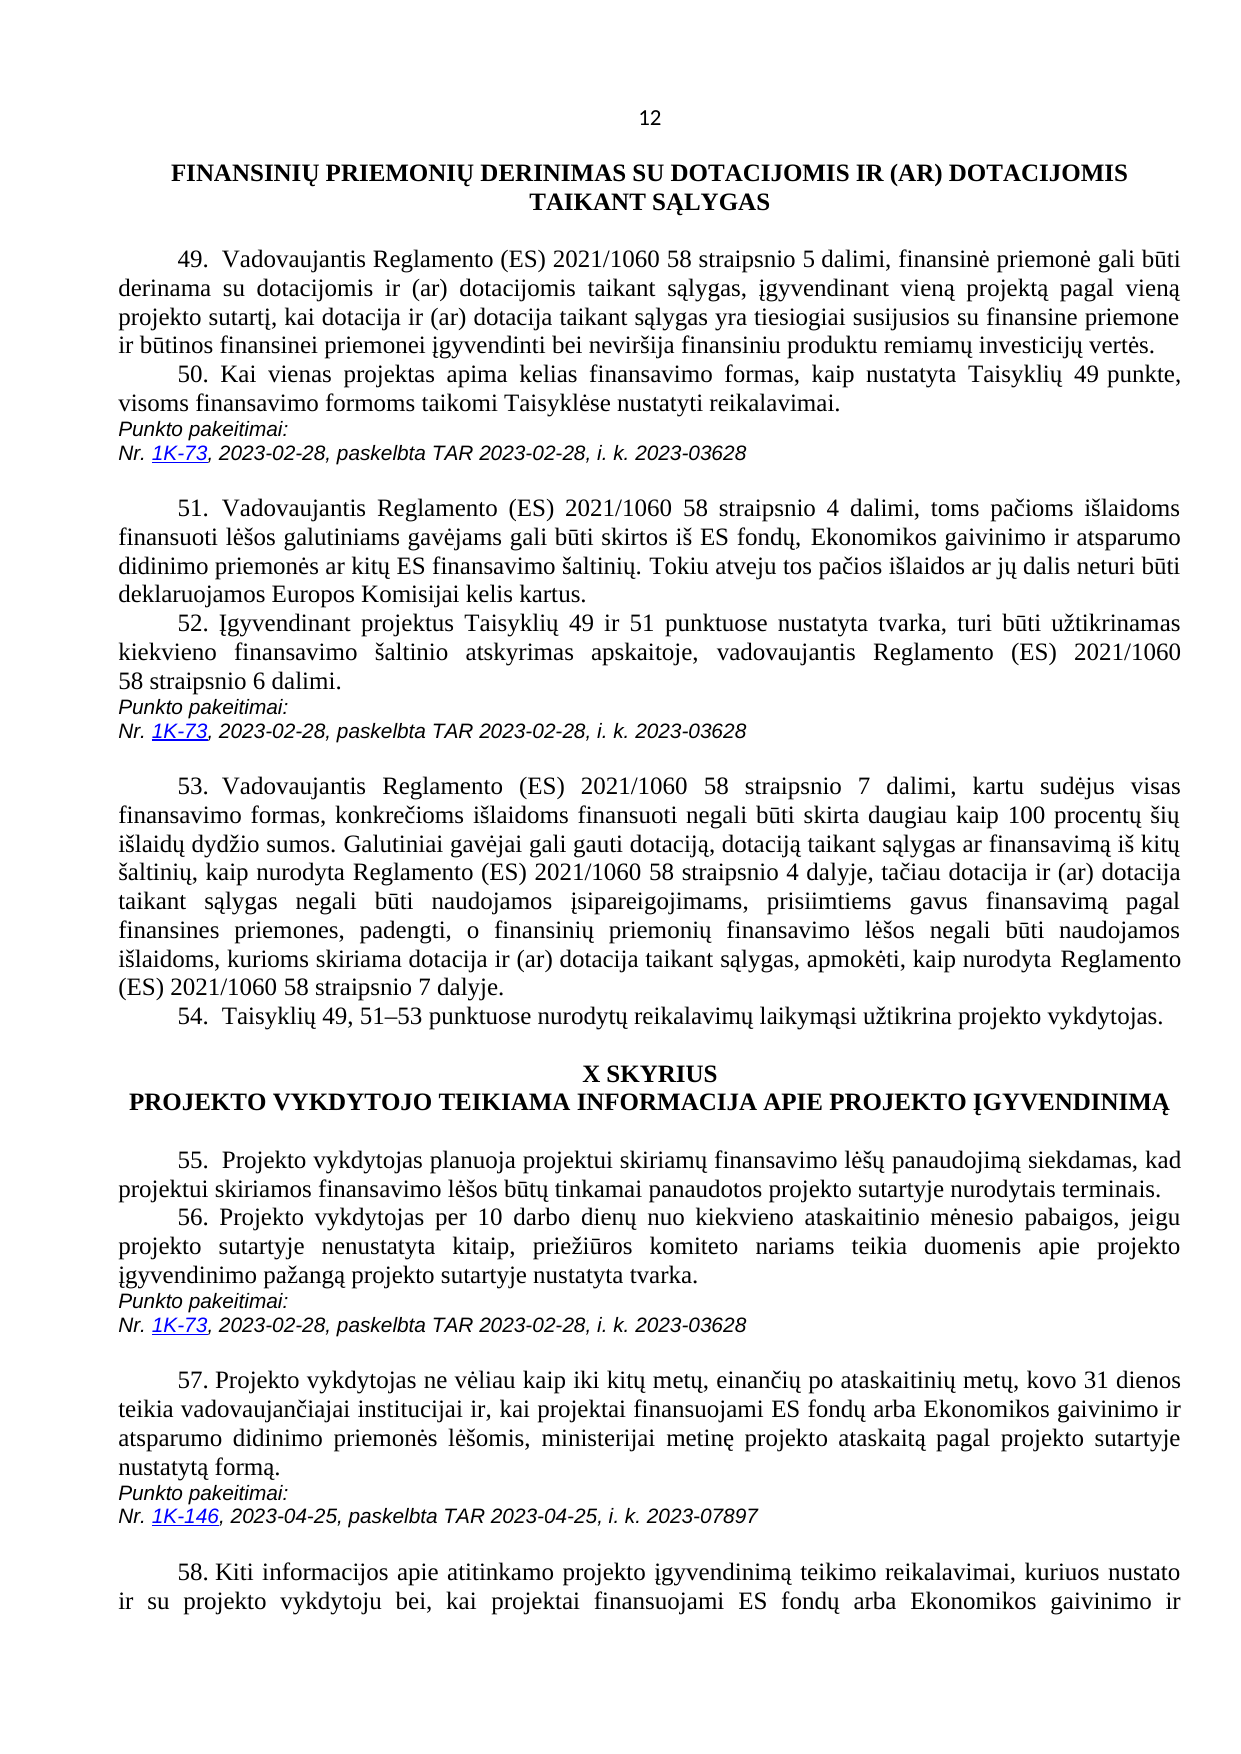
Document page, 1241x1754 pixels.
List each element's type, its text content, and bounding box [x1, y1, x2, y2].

text Nr. 1K-146, 2023-04-25, paskelbta TAR 2023-04-25, i. k. 2023-07897 [118, 1504, 1181, 1528]
text Punkto pakeitimai: [118, 694, 1181, 718]
text Nr. 1K-73, 2023-02-28, paskelbta TAR 2023-02-28, i. k. 2023-03628 [118, 718, 1181, 742]
text X SKYRIUS [118, 1059, 1181, 1087]
text 58. Kiti informacijos apie atitinkamo projekto įgyvendinimą teikimo reikalavimai, kuriuos nustato ir su projekto vykdytoju bei, kai projektai finansuojami ES fondų arba Ekonomikos gaivinimo ir [118, 1557, 1181, 1614]
text Punkto pakeitimai: [118, 417, 1181, 441]
text Punkto pakeitimai: [118, 1480, 1181, 1504]
text 49. Vadovaujantis Reglamento (ES) 2021/1060 58 straipsnio 5 dalimi, finansinė priemonė gali būti derinama su dotacijomis ir (ar) dotacijomis taikant sąlygas, įgyvendinant vieną projektą pagal vieną projekto sutartį, kai dotacija ir (ar) dotacija taikant sąlygas yra tiesiogiai susijusios su finansine priemone ir būtinos finansinei priemonei įgyvendinti bei neviršija finansiniu produktu remiamų investicijų vertės. [118, 244, 1181, 359]
text 57. Projekto vykdytojas ne vėliau kaip iki kitų metų, einančių po ataskaitinių metų, kovo 31 dienos teikia vadovaujančiajai institucijai ir, kai projektai finansuojami ES fondų arba Ekonomikos gaivinimo ir atsparumo didinimo priemonės lėšomis, ministerijai metinę projekto ataskaitą pagal projekto sutartyje nustatytą formą. [118, 1365, 1181, 1480]
text 51. Vadovaujantis Reglamento (ES) 2021/1060 58 straipsnio 4 dalimi, toms pačioms išlaidoms finansuoti lėšos galutiniams gavėjams gali būti skirtos iš ES fondų, Ekonomikos gaivinimo ir atsparumo didinimo priemonės ar kitų ES finansavimo šaltinių. Tokiu atveju tos pačios išlaidos ar jų dalis neturi būti deklaruojamos Europos Komisijai kelis kartus. [118, 493, 1181, 608]
text 56. Projekto vykdytojas per 10 darbo dienų nuo kiekvieno ataskaitinio mėnesio pabaigos, jeigu projekto sutartyje nenustatyta kitaip, priežiūros komiteto nariams teikia duomenis apie projekto įgyvendinimo pažangą projekto sutartyje nustatyta tvarka. [118, 1202, 1181, 1289]
text Punkto pakeitimai: [118, 1289, 1181, 1313]
text 54. Taisyklių 49, 51–53 punktuose nurodytų reikalavimų laikymąsi užtikrina projekto vykdytojas. [118, 1001, 1181, 1030]
text Nr. 1K-73, 2023-02-28, paskelbta TAR 2023-02-28, i. k. 2023-03628 [118, 1313, 1181, 1337]
text FINANSINIŲ PRIEMONIŲ DERINIMAS SU DOTACIJOMIS IR (AR) DOTACIJOMIS TAIKANT SĄLYGAS [118, 158, 1181, 215]
text 52. Įgyvendinant projektus Taisyklių 49 ir 51 punktuose nustatyta tvarka, turi būti užtikrinamas kiekvieno finansavimo šaltinio atskyrimas apskaitoje, vadovaujantis Reglamento (ES) 2021/1060 58 straipsnio 6 dalimi. [118, 608, 1181, 694]
text 55. Projekto vykdytojas planuoja projektui skiriamų finansavimo lėšų panaudojimą siekdamas, kad projektui skiriamos finansavimo lėšos būtų tinkamai panaudotos projekto sutartyje nurodytais terminais. [118, 1145, 1181, 1202]
text 53. Vadovaujantis Reglamento (ES) 2021/1060 58 straipsnio 7 dalimi, kartu sudėjus visas finansavimo formas, konkrečioms išlaidoms finansuoti negali būti skirta daugiau kaip 100 procentų šių išlaidų dydžio sumos. Galutiniai gavėjai gali gauti dotaciją, dotaciją taikant sąlygas ar finansavimą iš kitų šaltinių, kaip nurodyta Reglamento (ES) 2021/1060 58 straipsnio 4 dalyje, tačiau dotacija ir (ar) dotacija taikant sąlygas negali būti naudojamos įsipareigojimams, prisiimtiems gavus finansavimą pagal finansines priemones, padengti, o finansinių priemonių finansavimo lėšos negali būti naudojamos išlaidoms, kurioms skiriama dotacija ir (ar) dotacija taikant sąlygas, apmokėti, kaip nurodyta Reglamento (ES) 2021/1060 58 straipsnio 7 dalyje. [118, 771, 1181, 1001]
text 50. Kai vienas projektas apima kelias finansavimo formas, kaip nustatyta Taisyklių 49 punkte, visoms finansavimo formoms taikomi Taisyklėse nustatyti reikalavimai. [118, 359, 1181, 417]
text Nr. 1K-73, 2023-02-28, paskelbta TAR 2023-02-28, i. k. 2023-03628 [118, 441, 1181, 464]
text PROJEKTO VYKDYTOJO TEIKIAMA INFORMACIJA APIE PROJEKTO ĮGYVENDINIMĄ [118, 1087, 1181, 1116]
